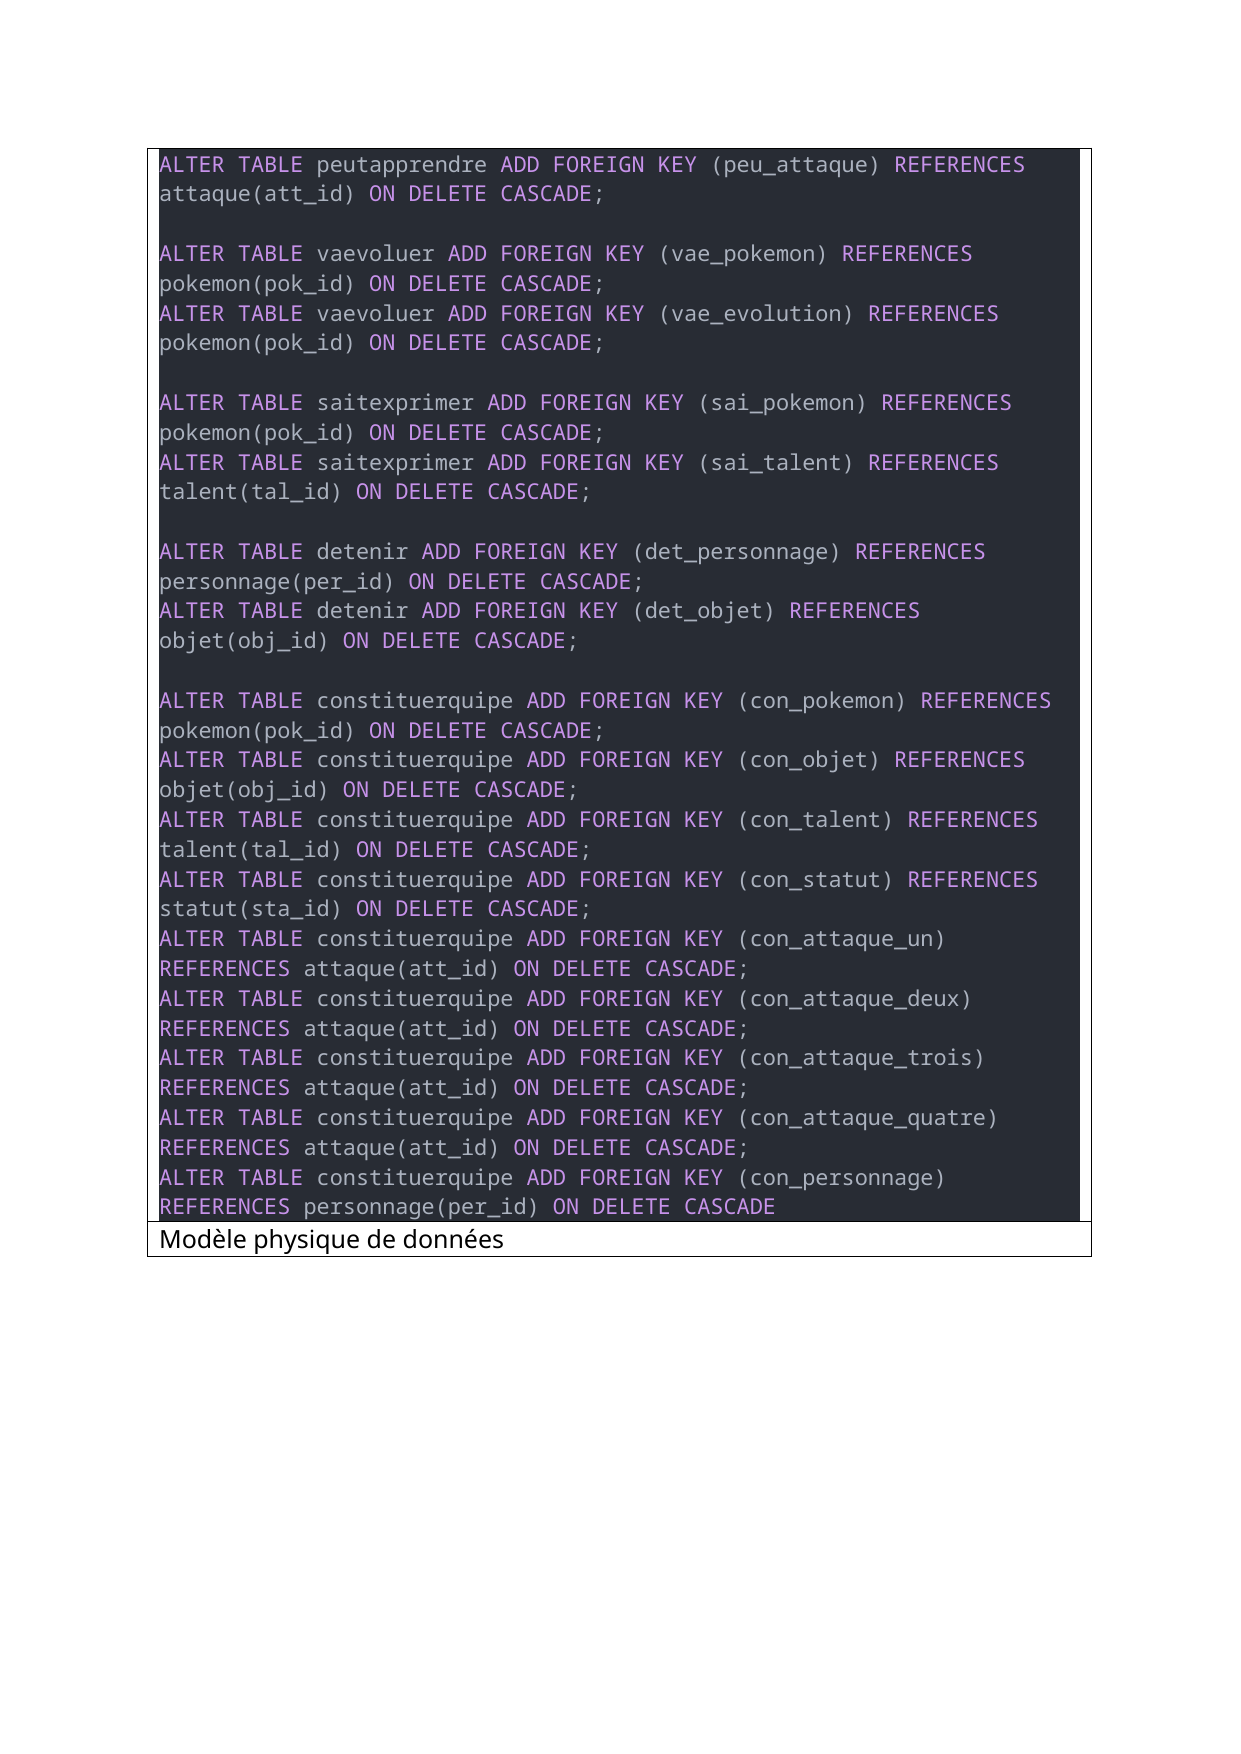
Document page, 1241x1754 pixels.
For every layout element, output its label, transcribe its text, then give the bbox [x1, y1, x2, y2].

table_cell Modèle physique de données [148, 1222, 1091, 1256]
